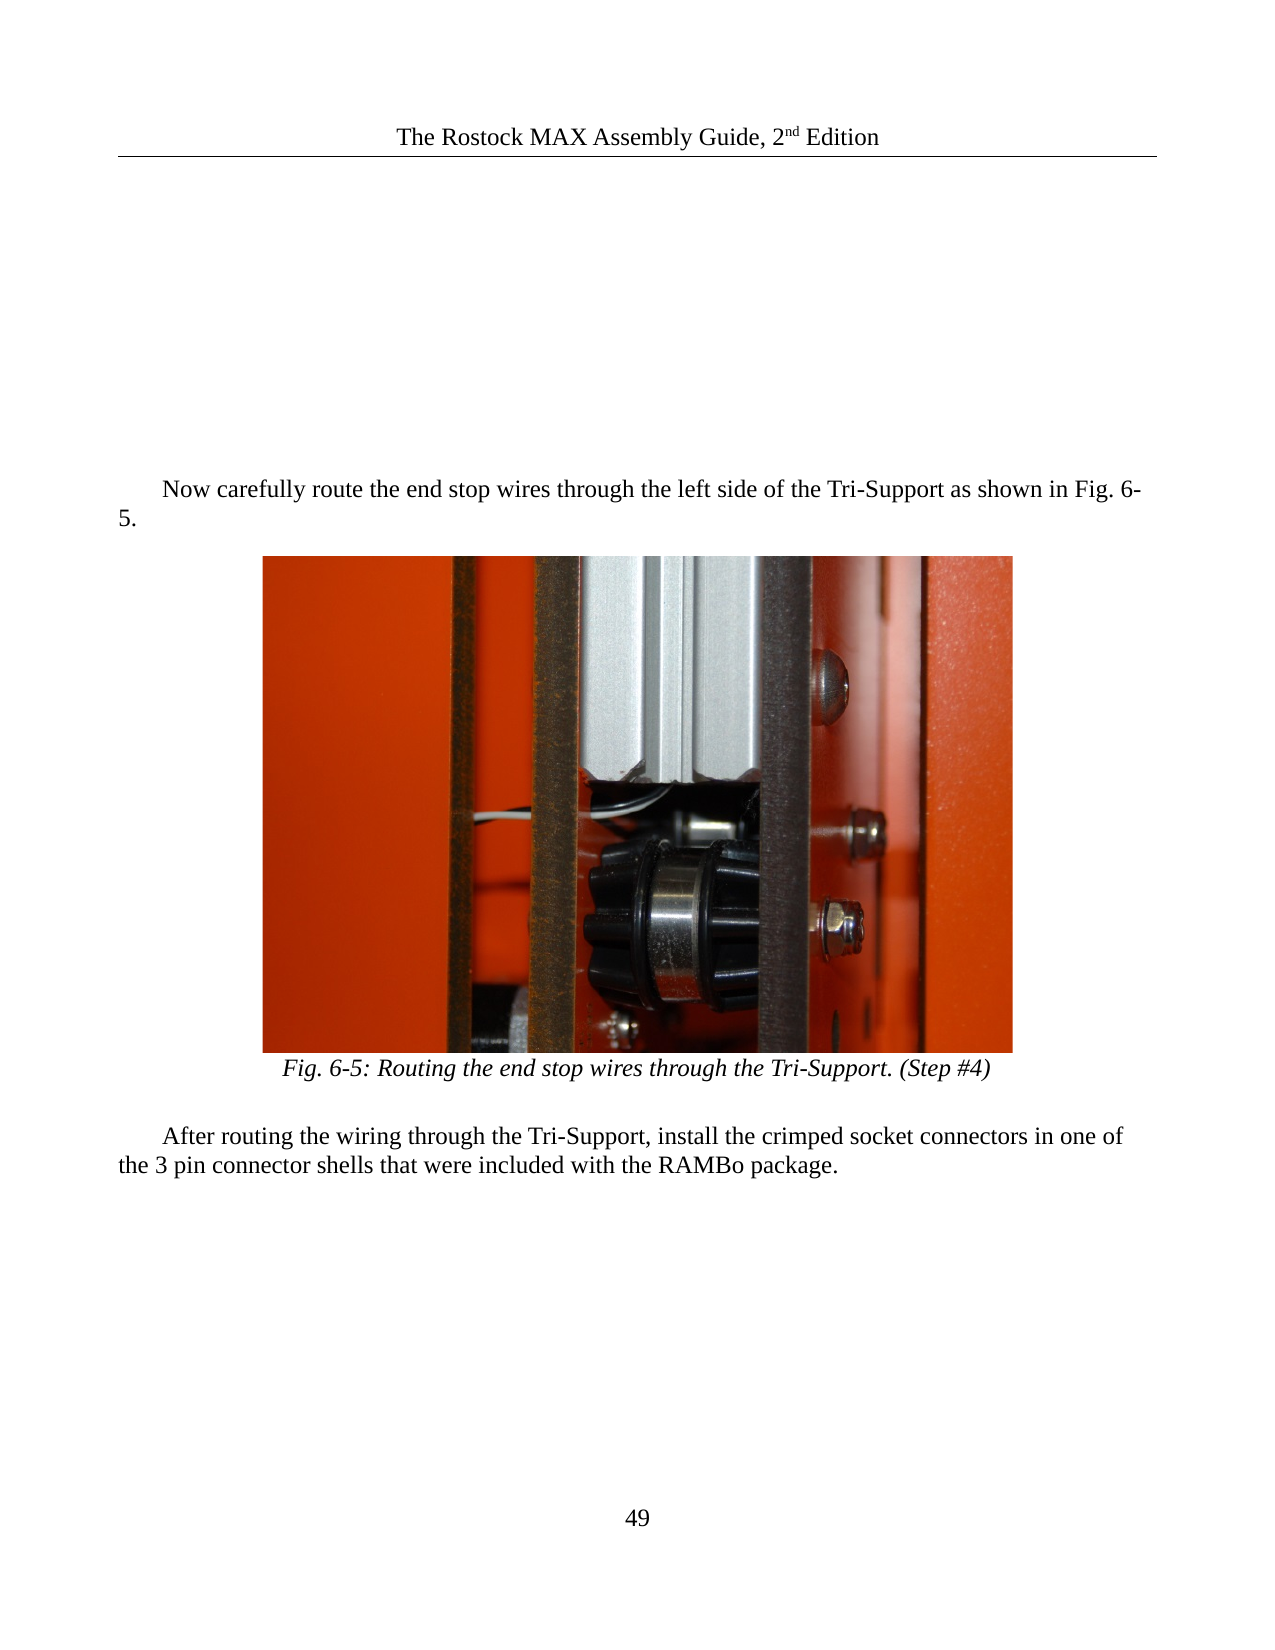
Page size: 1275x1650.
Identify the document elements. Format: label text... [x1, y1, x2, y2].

text Now carefully route the end stop wires through the left side of the Tri-Support as shown in Fig. 6-5. [118, 474, 1157, 531]
picture [262, 556, 1013, 1053]
text After routing the wiring through the Tri-Support, install the crimped socket connectors in one of the 3 pin connector shells that were included with the RAMBo package. [118, 1121, 1157, 1179]
text Fig. 6-5: Routing the end stop wires through the Tri-Support. (Step #4) [262, 1053, 1012, 1082]
